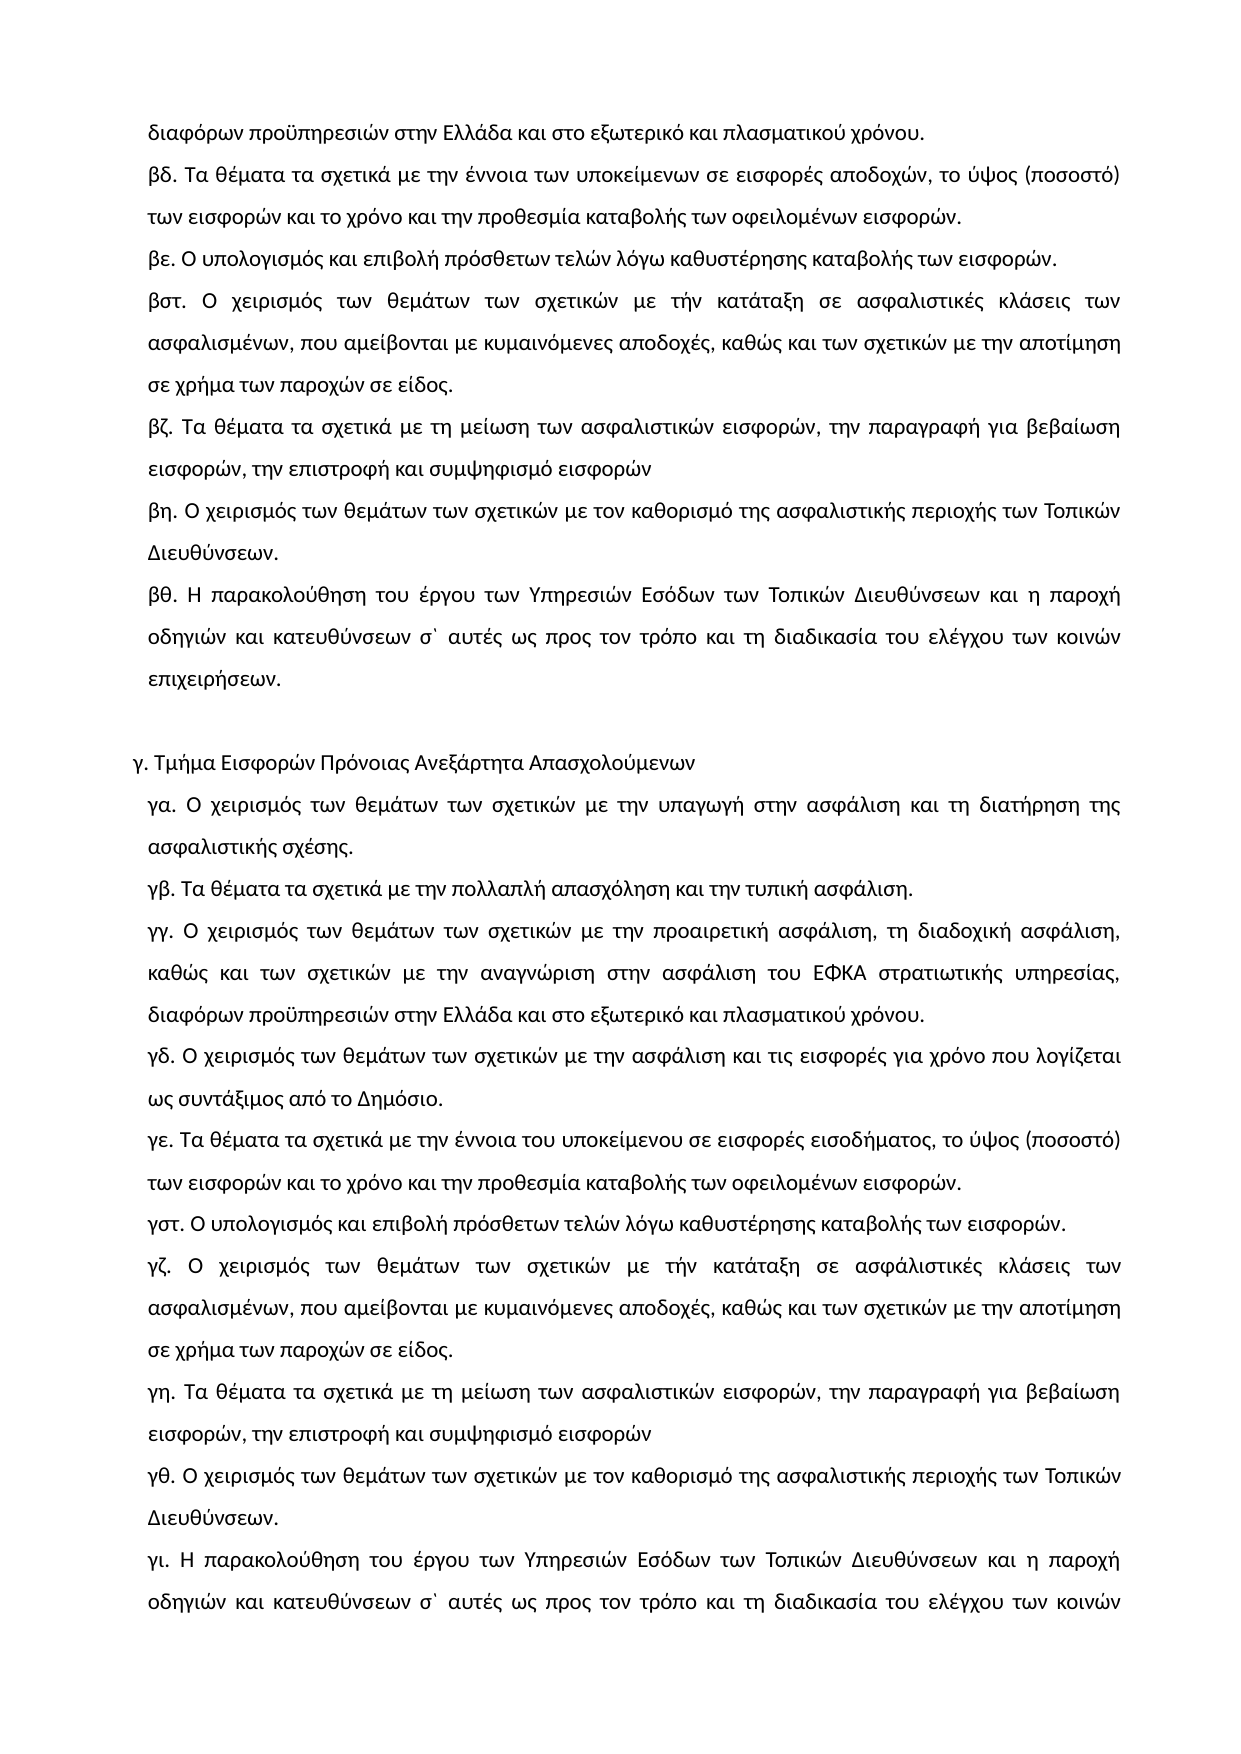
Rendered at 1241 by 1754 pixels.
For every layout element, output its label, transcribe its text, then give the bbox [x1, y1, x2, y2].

text γη. Τα θέματα τα σχετικά με τη μείωση των ασφαλιστικών εισφορών, την παραγραφή για βεβαίωση εισφορών, την επιστροφή και συμψηφισμό εισφορών [148, 1377, 1122, 1447]
text γγ. Ο χειρισμός των θεμάτων των σχετικών με την προαιρετική ασφάλιση, τη διαδοχική ασφάλιση, καθώς και των σχετικών με την αναγνώριση στην ασφάλιση του ΕΦΚΑ στρατιωτικής υπηρεσίας, διαφόρων προϋπηρεσιών στην Ελλάδα και στο εξωτερικό και πλασματικού χρόνου. [148, 916, 1122, 1028]
text βε. Ο υπολογισμός και επιβολή πρόσθετων τελών λόγω καθυστέρησης καταβολής των εισφορών. [148, 244, 1122, 272]
text βστ. Ο χειρισμός των θεμάτων των σχετικών με τήν κατάταξη σε ασφαλιστικές κλάσεις των ασφαλισμένων, που αμείβονται με κυμαινόμενες αποδοχές, καθώς και των σχετικών με την αποτίμηση σε χρήμα των παροχών σε είδος. [148, 286, 1122, 398]
text γδ. Ο χειρισμός των θεμάτων των σχετικών με την ασφάλιση και τις εισφορές για χρόνο που λογίζεται ως συντάξιμος από το Δημόσιο. [148, 1042, 1122, 1112]
text βη. Ο χειρισμός των θεμάτων των σχετικών με τον καθορισμό της ασφαλιστικής περιοχής των Τοπικών Διευθύνσεων. [148, 496, 1122, 566]
text βζ. Τα θέματα τα σχετικά με τη μείωση των ασφαλιστικών εισφορών, την παραγραφή για βεβαίωση εισφορών, την επιστροφή και συμψηφισμό εισφορών [148, 412, 1122, 482]
text γστ. Ο υπολογισμός και επιβολή πρόσθετων τελών λόγω καθυστέρησης καταβολής των εισφορών. [148, 1209, 1122, 1238]
text γε. Τα θέματα τα σχετικά με την έννοια του υποκείμενου σε εισφορές εισοδήματος, το ύψος (ποσοστό) των εισφορών και το χρόνο και την προθεσμία καταβολής των οφειλομένων εισφορών. [148, 1126, 1122, 1196]
text γ. Τμήμα Εισφορών Πρόνοιας Ανεξάρτητα Απασχολούμενων [133, 748, 1122, 776]
text διαφόρων προϋπηρεσιών στην Ελλάδα και στο εξωτερικό και πλασματικού χρόνου. [148, 118, 1122, 146]
text γθ. Ο χειρισμός των θεμάτων των σχετικών με τον καθορισμό της ασφαλιστικής περιοχής των Τοπικών Διευθύνσεων. [148, 1461, 1122, 1531]
text γβ. Τα θέματα τα σχετικά με την πολλαπλή απασχόληση και την τυπική ασφάλιση. [148, 874, 1122, 902]
text βδ. Τα θέματα τα σχετικά με την έννοια των υποκείμενων σε εισφορές αποδοχών, το ύψος (ποσοστό) των εισφορών και το χρόνο και την προθεσμία καταβολής των οφειλομένων εισφορών. [148, 160, 1122, 230]
text γα. Ο χειρισμός των θεμάτων των σχετικών με την υπαγωγή στην ασφάλιση και τη διατήρηση της ασφαλιστικής σχέσης. [148, 790, 1122, 860]
text γζ. Ο χειρισμός των θεμάτων των σχετικών με τήν κατάταξη σε ασφάλιστικές κλάσεις των ασφαλισμένων, που αμείβονται με κυμαινόμενες αποδοχές, καθώς και των σχετικών με την αποτίμηση σε χρήμα των παροχών σε είδος. [148, 1252, 1122, 1363]
text γι. Η παρακολούθηση του έργου των Υπηρεσιών Εσόδων των Τοπικών Διευθύνσεων και η παροχή οδηγιών και κατευθύνσεων σ` αυτές ως προς τον τρόπο και τη διαδικασία του ελέγχου των κοινών [148, 1545, 1122, 1615]
text βθ. Η παρακολούθηση του έργου των Υπηρεσιών Εσόδων των Τοπικών Διευθύνσεων και η παροχή οδηγιών και κατευθύνσεων σ` αυτές ως προς τον τρόπο και τη διαδικασία του ελέγχου των κοινών επιχειρήσεων. [148, 580, 1122, 692]
